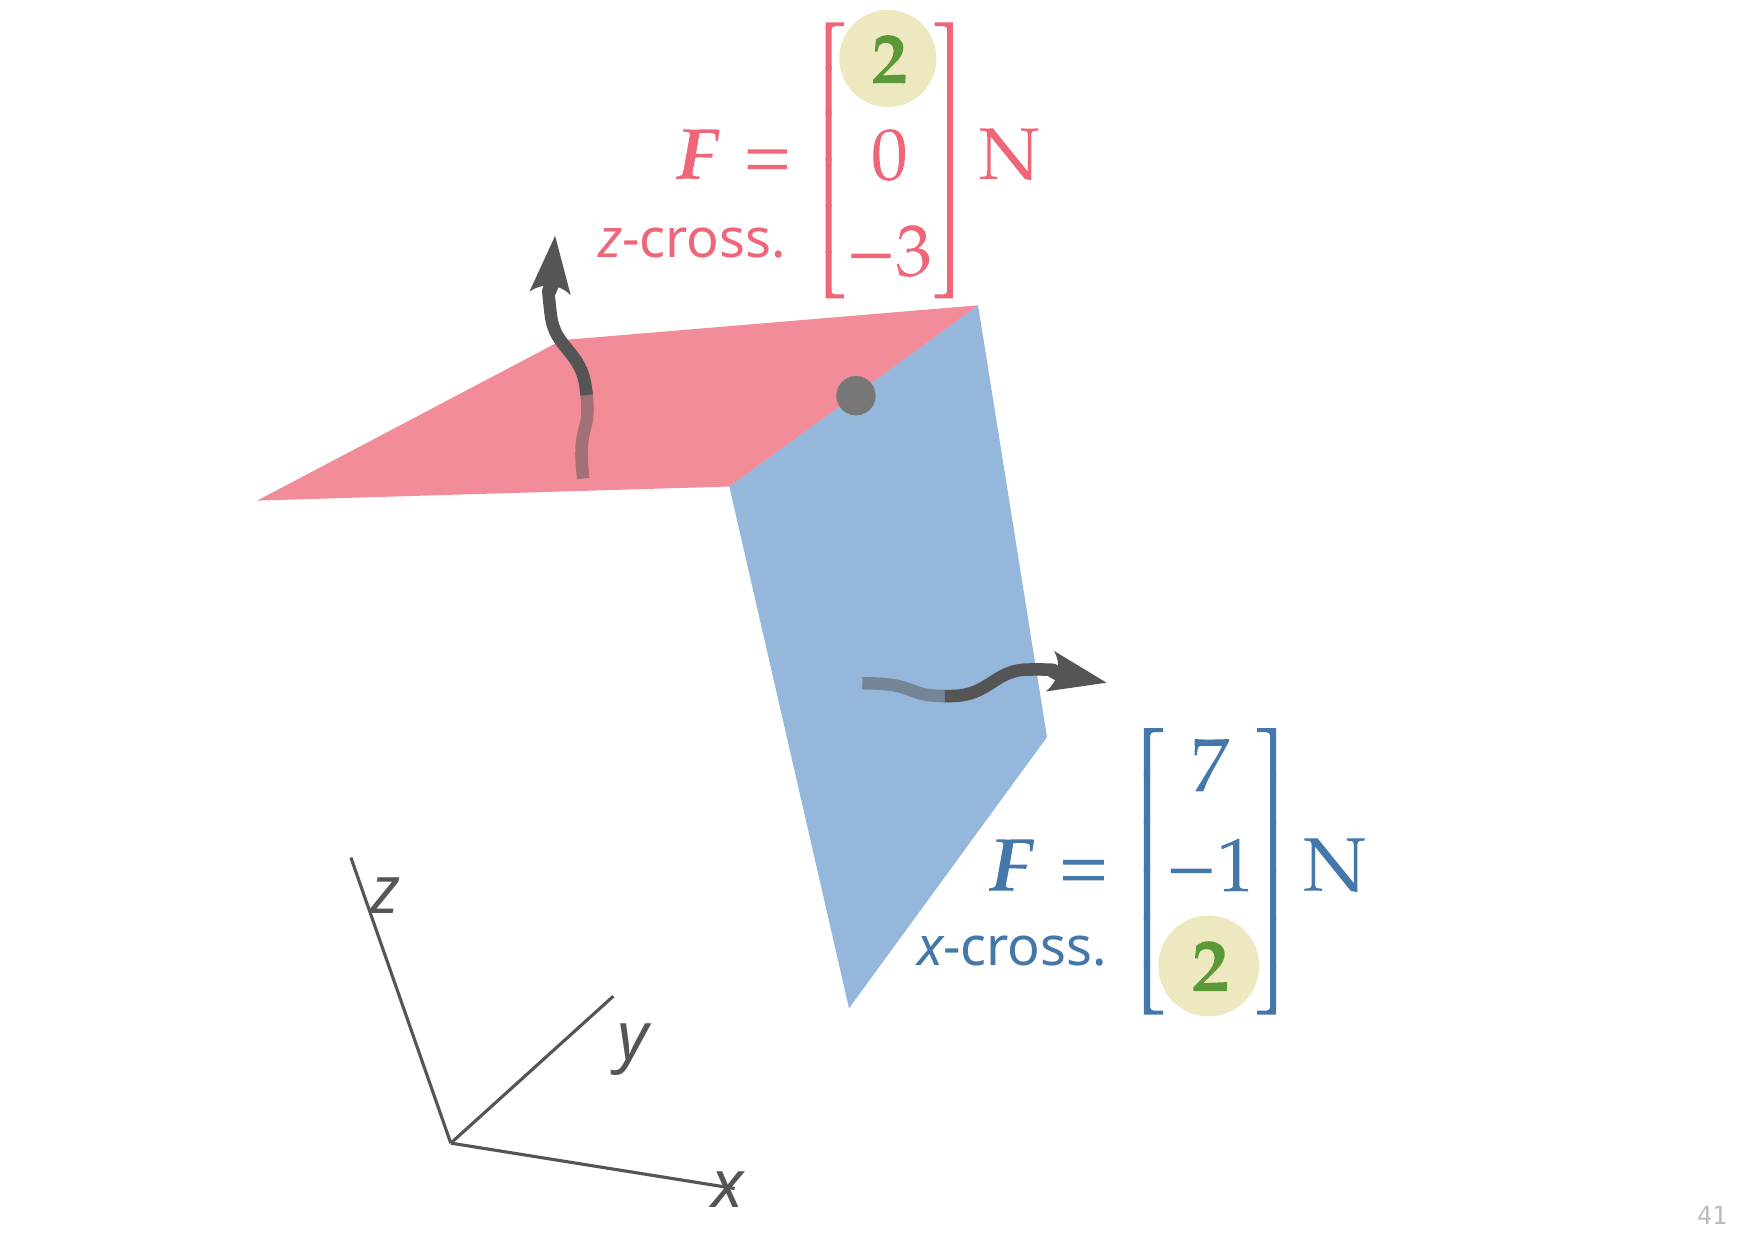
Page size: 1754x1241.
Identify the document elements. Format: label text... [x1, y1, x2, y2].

text_box [1063, 859, 1104, 865]
text_box [896, 225, 930, 277]
text_box [1304, 838, 1365, 893]
text_box [747, 149, 787, 154]
text_box [988, 839, 1035, 891]
text_box [825, 22, 845, 299]
text_box [1143, 728, 1164, 1015]
text_box [1221, 838, 1249, 892]
text_box [1158, 915, 1260, 1017]
text_box [747, 164, 787, 170]
text_box [980, 128, 1039, 181]
text_box [676, 129, 720, 179]
text_box [1194, 739, 1229, 792]
text_box [1170, 868, 1212, 874]
text_box x [696, 1119, 738, 1208]
text_box [257, 305, 1047, 1009]
text_box [839, 9, 937, 108]
text_box [873, 129, 906, 181]
text_box [851, 253, 891, 259]
text_box z [355, 826, 395, 915]
text_box x-cross. [902, 900, 1111, 970]
text_box [934, 22, 953, 299]
text_box [1063, 876, 1104, 881]
text_box z-cross. [583, 191, 789, 262]
text_box y [603, 972, 645, 1061]
text_box [1257, 728, 1277, 1015]
